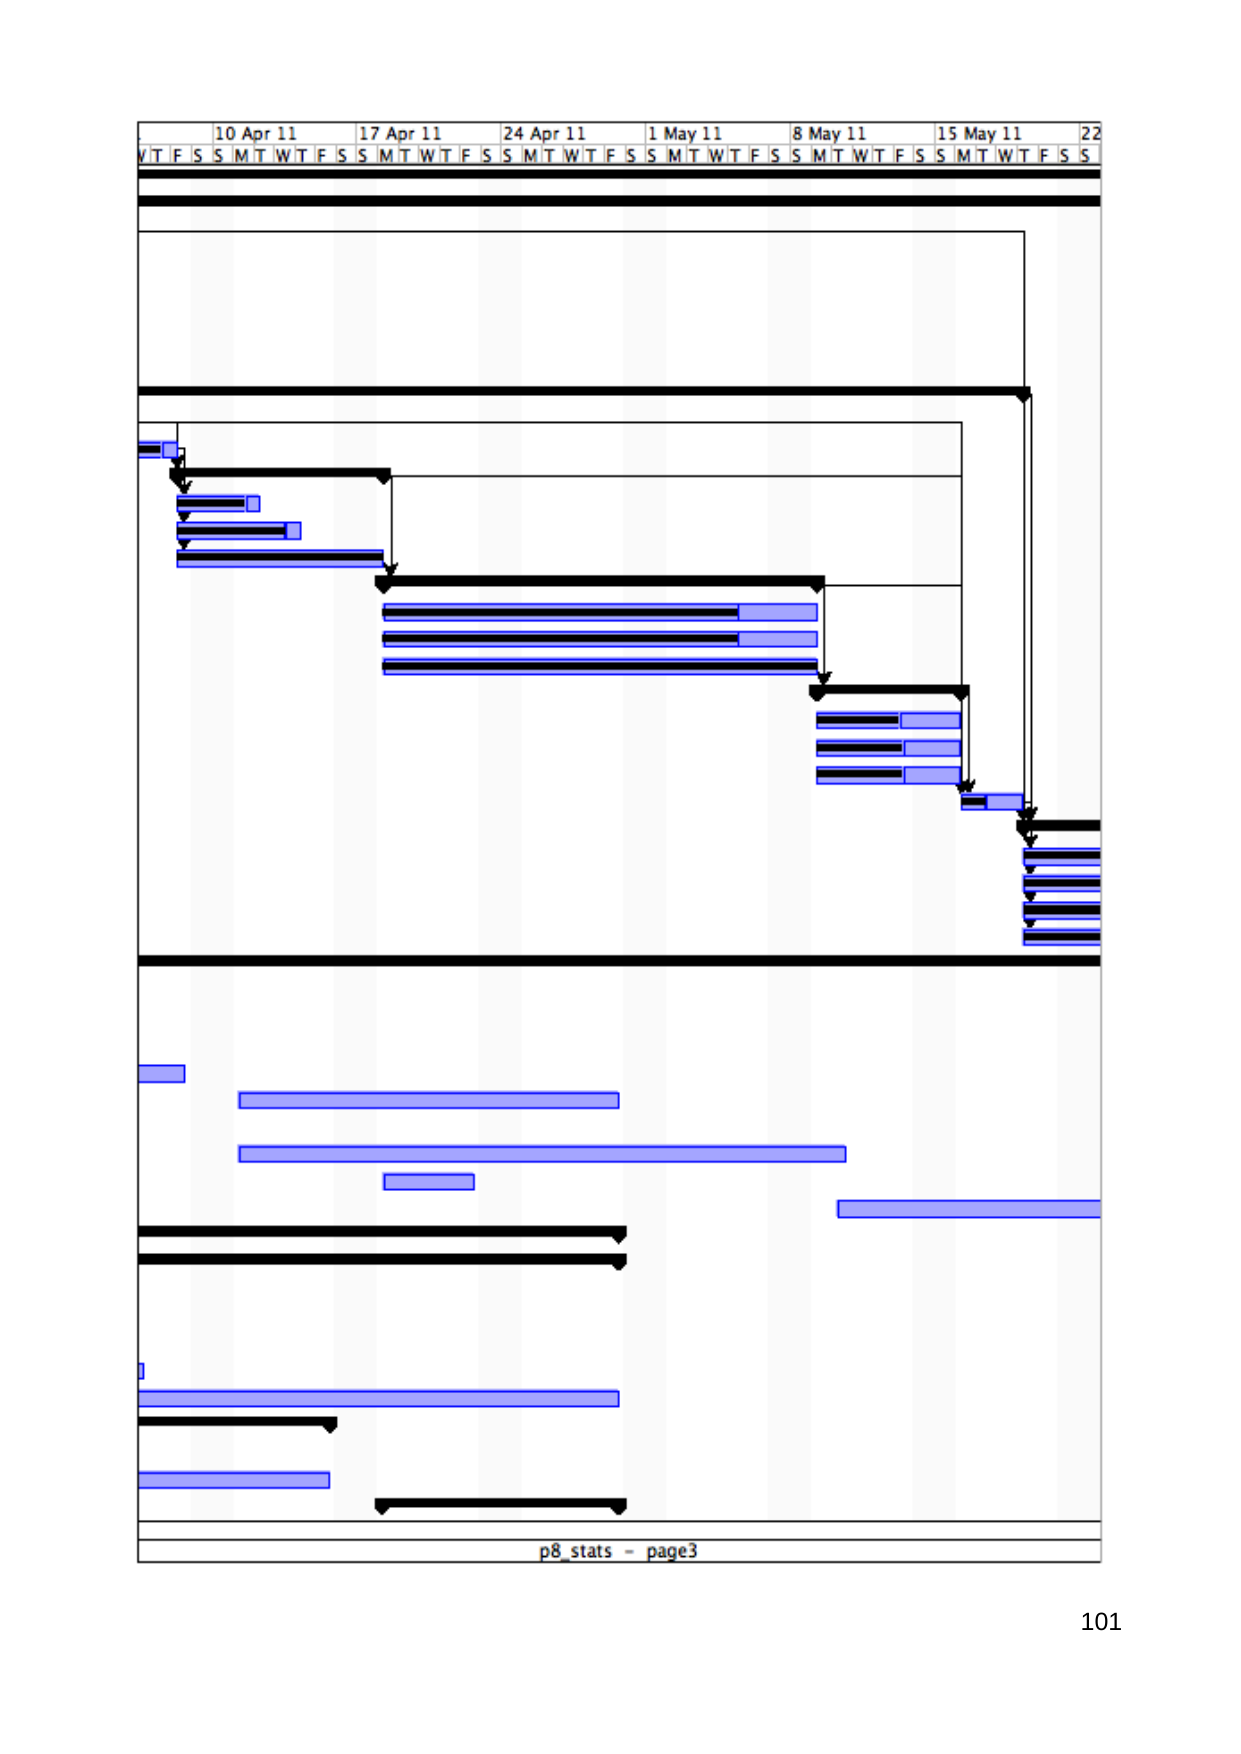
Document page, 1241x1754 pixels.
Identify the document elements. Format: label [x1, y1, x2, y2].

picture [134, 118, 1106, 1569]
